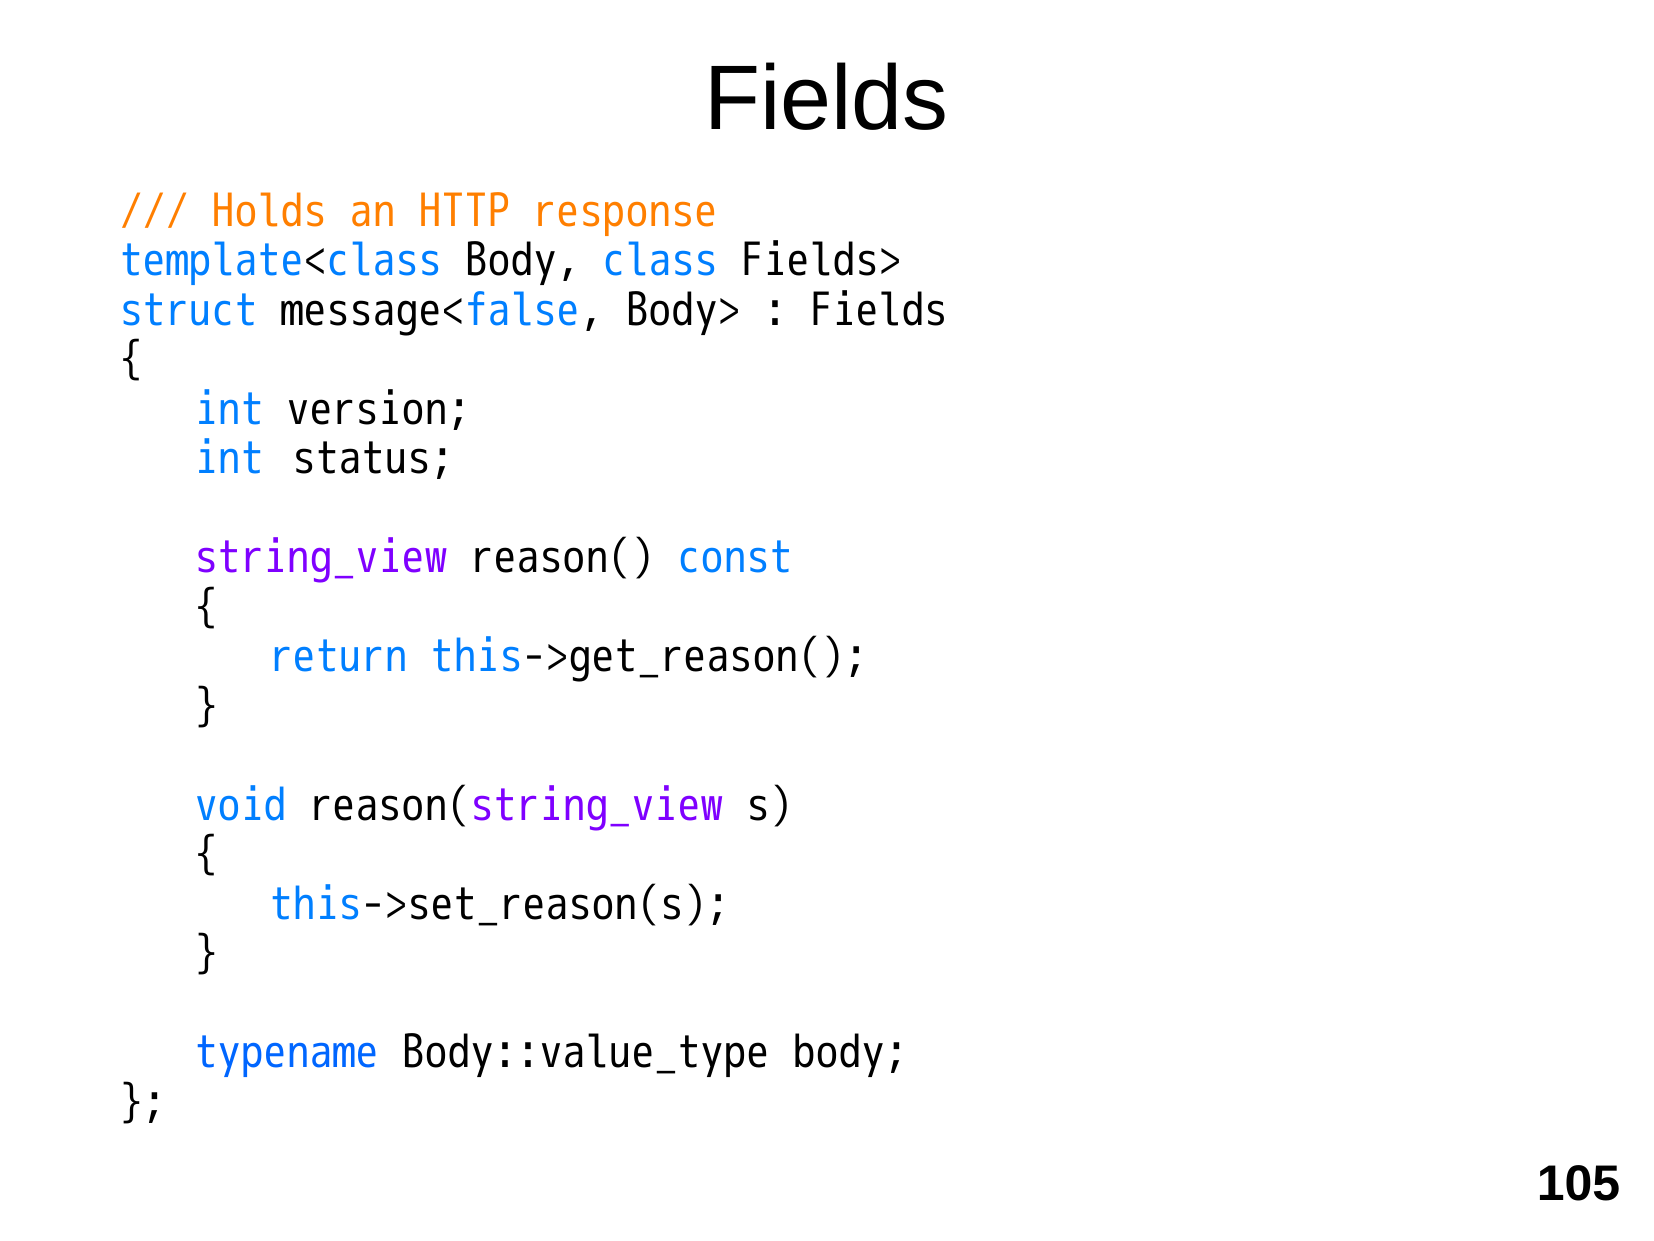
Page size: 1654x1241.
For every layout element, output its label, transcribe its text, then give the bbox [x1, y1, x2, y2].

text_box /// Holds an HTTP response template<class Body, class Fields> struct message<false, Body> : Fields { int version; int status; string_view reason() const { return this->get_reason(); } void reason(string_view s) { this->set_reason(s); } typename Body::value_type body; }; [104, 180, 1575, 1136]
title Fields [82, 15, 1571, 181]
